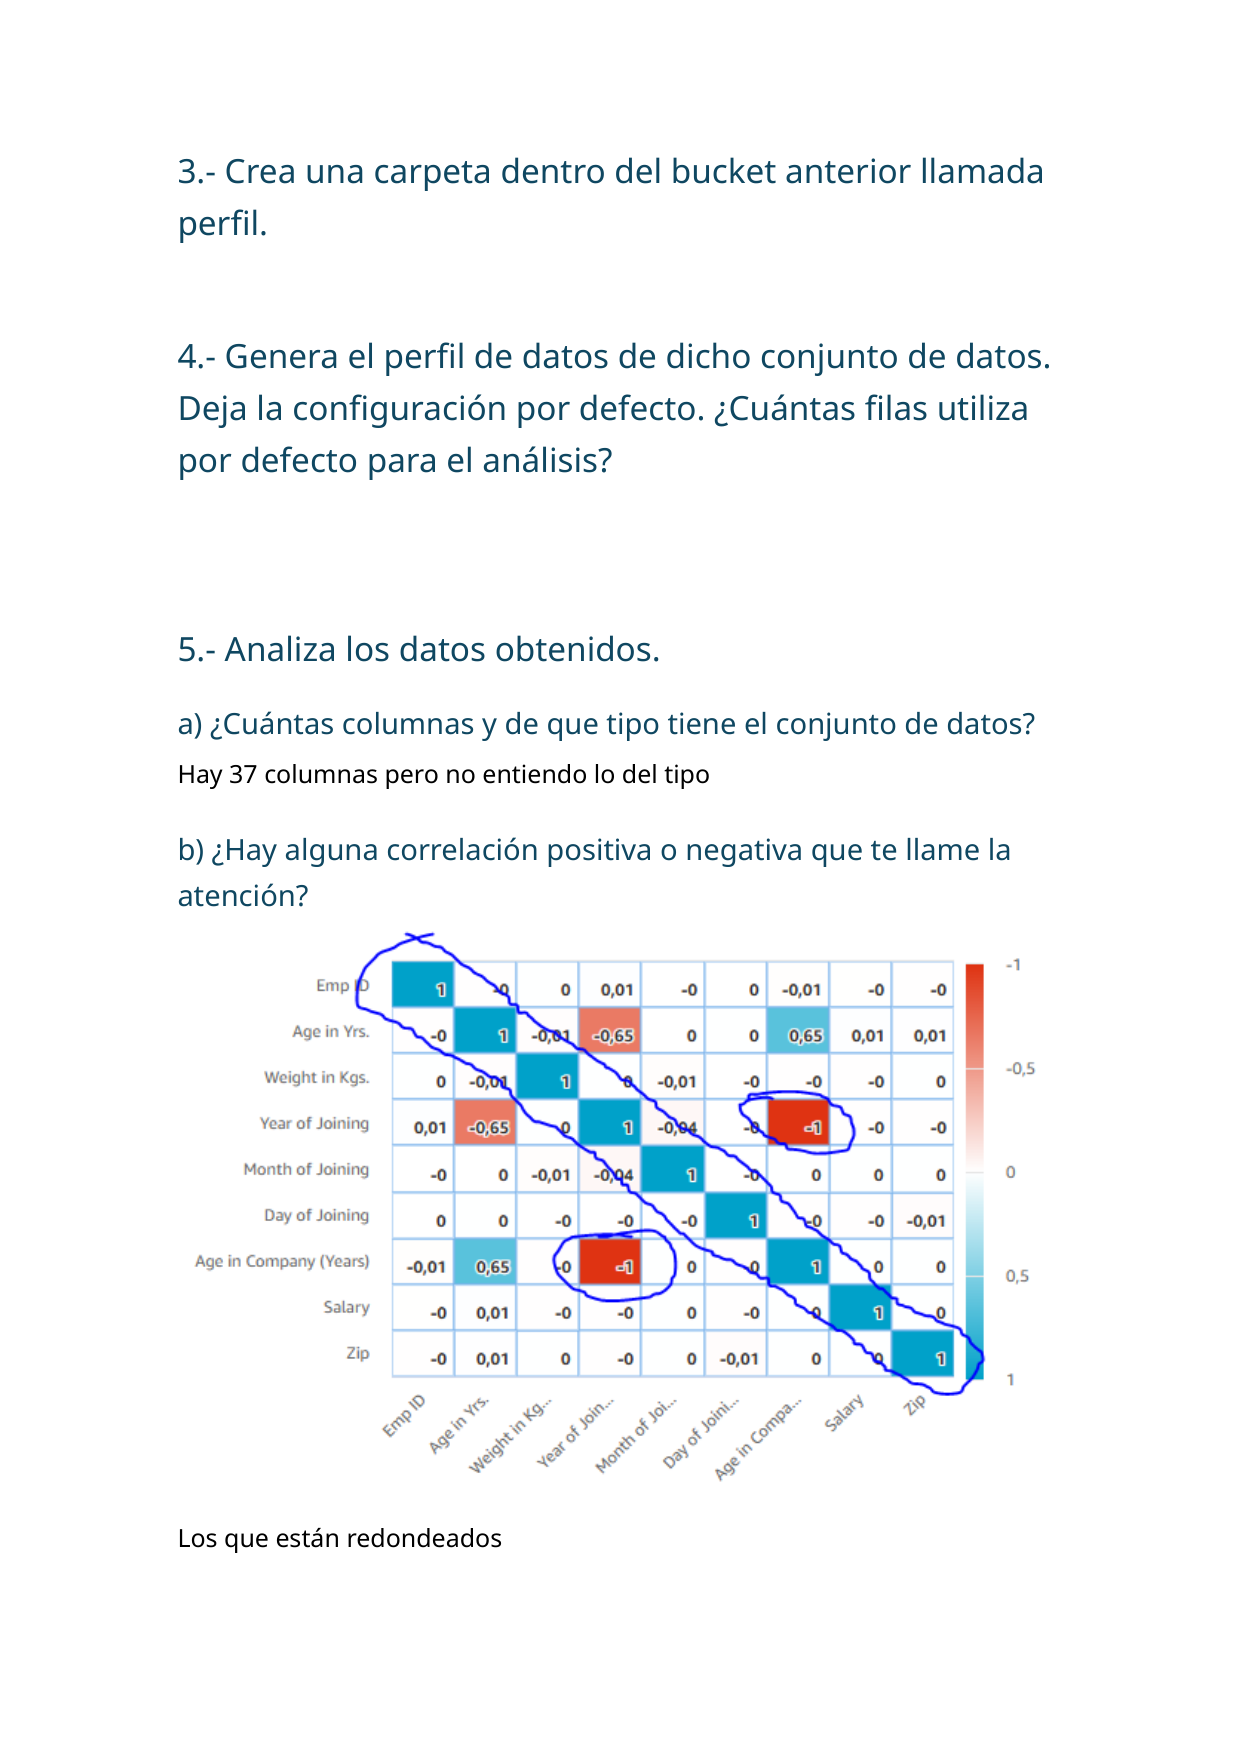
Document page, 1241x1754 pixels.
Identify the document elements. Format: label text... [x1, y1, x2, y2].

text Los que están redondeados [177, 1516, 1063, 1555]
subtitle 3.- Crea una carpeta dentro del bucket anterior llamada perfil. [177, 148, 1063, 245]
subtitle 5.- Analiza los datos obtenidos. [177, 626, 1063, 671]
subtitle 4.- Genera el perfil de datos de dicho conjunto de datos. Deja la configuración por defecto. ¿Cuántas filas utiliza por defecto para el análisis? [177, 333, 1063, 483]
subtitle a) ¿Cuántas columnas y de que tipo tiene el conjunto de datos? [177, 703, 1063, 743]
text Hay 37 columnas pero no entiendo lo del tipo [177, 757, 1063, 791]
subtitle b) ¿Hay alguna correlación positiva o negativa que te llame la atención? [177, 830, 1063, 915]
